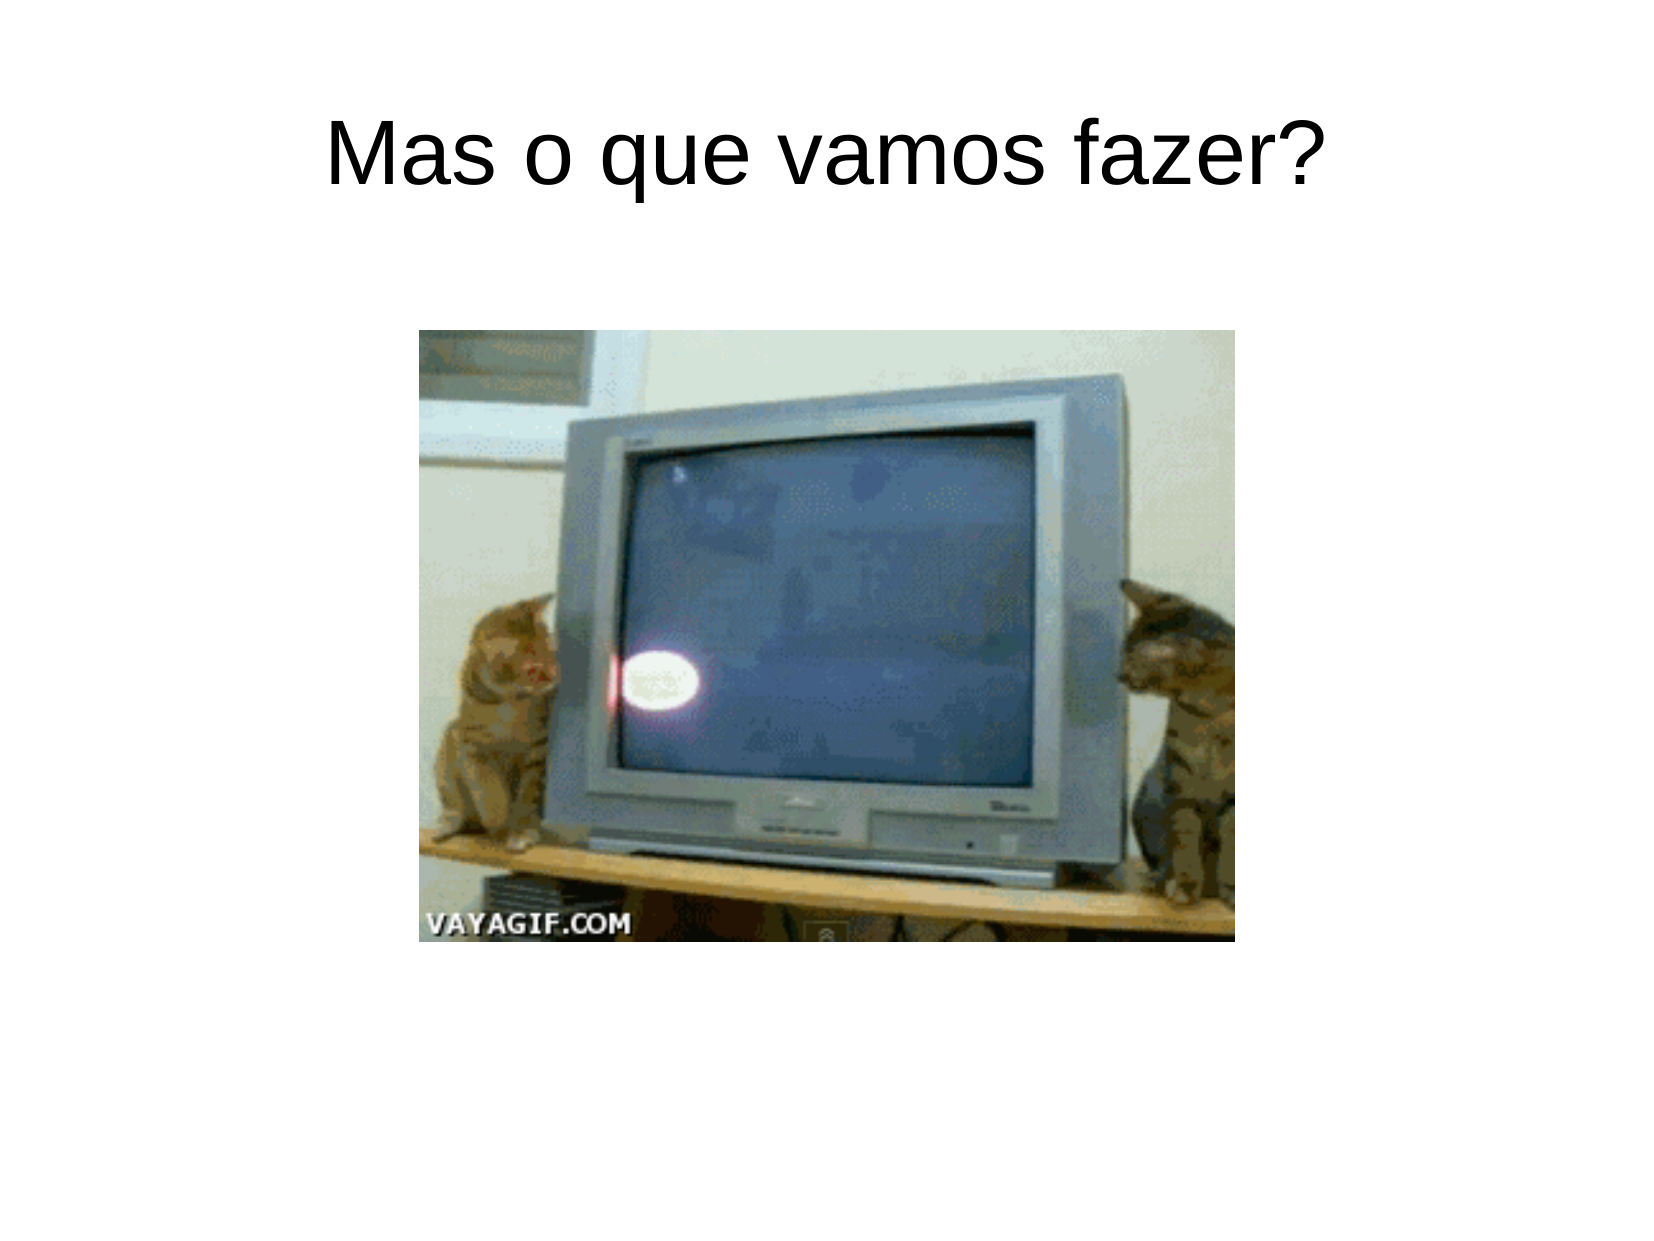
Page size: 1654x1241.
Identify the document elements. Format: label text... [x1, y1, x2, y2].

title Mas o que vamos fazer? [82, 49, 1571, 257]
picture [419, 330, 1235, 942]
